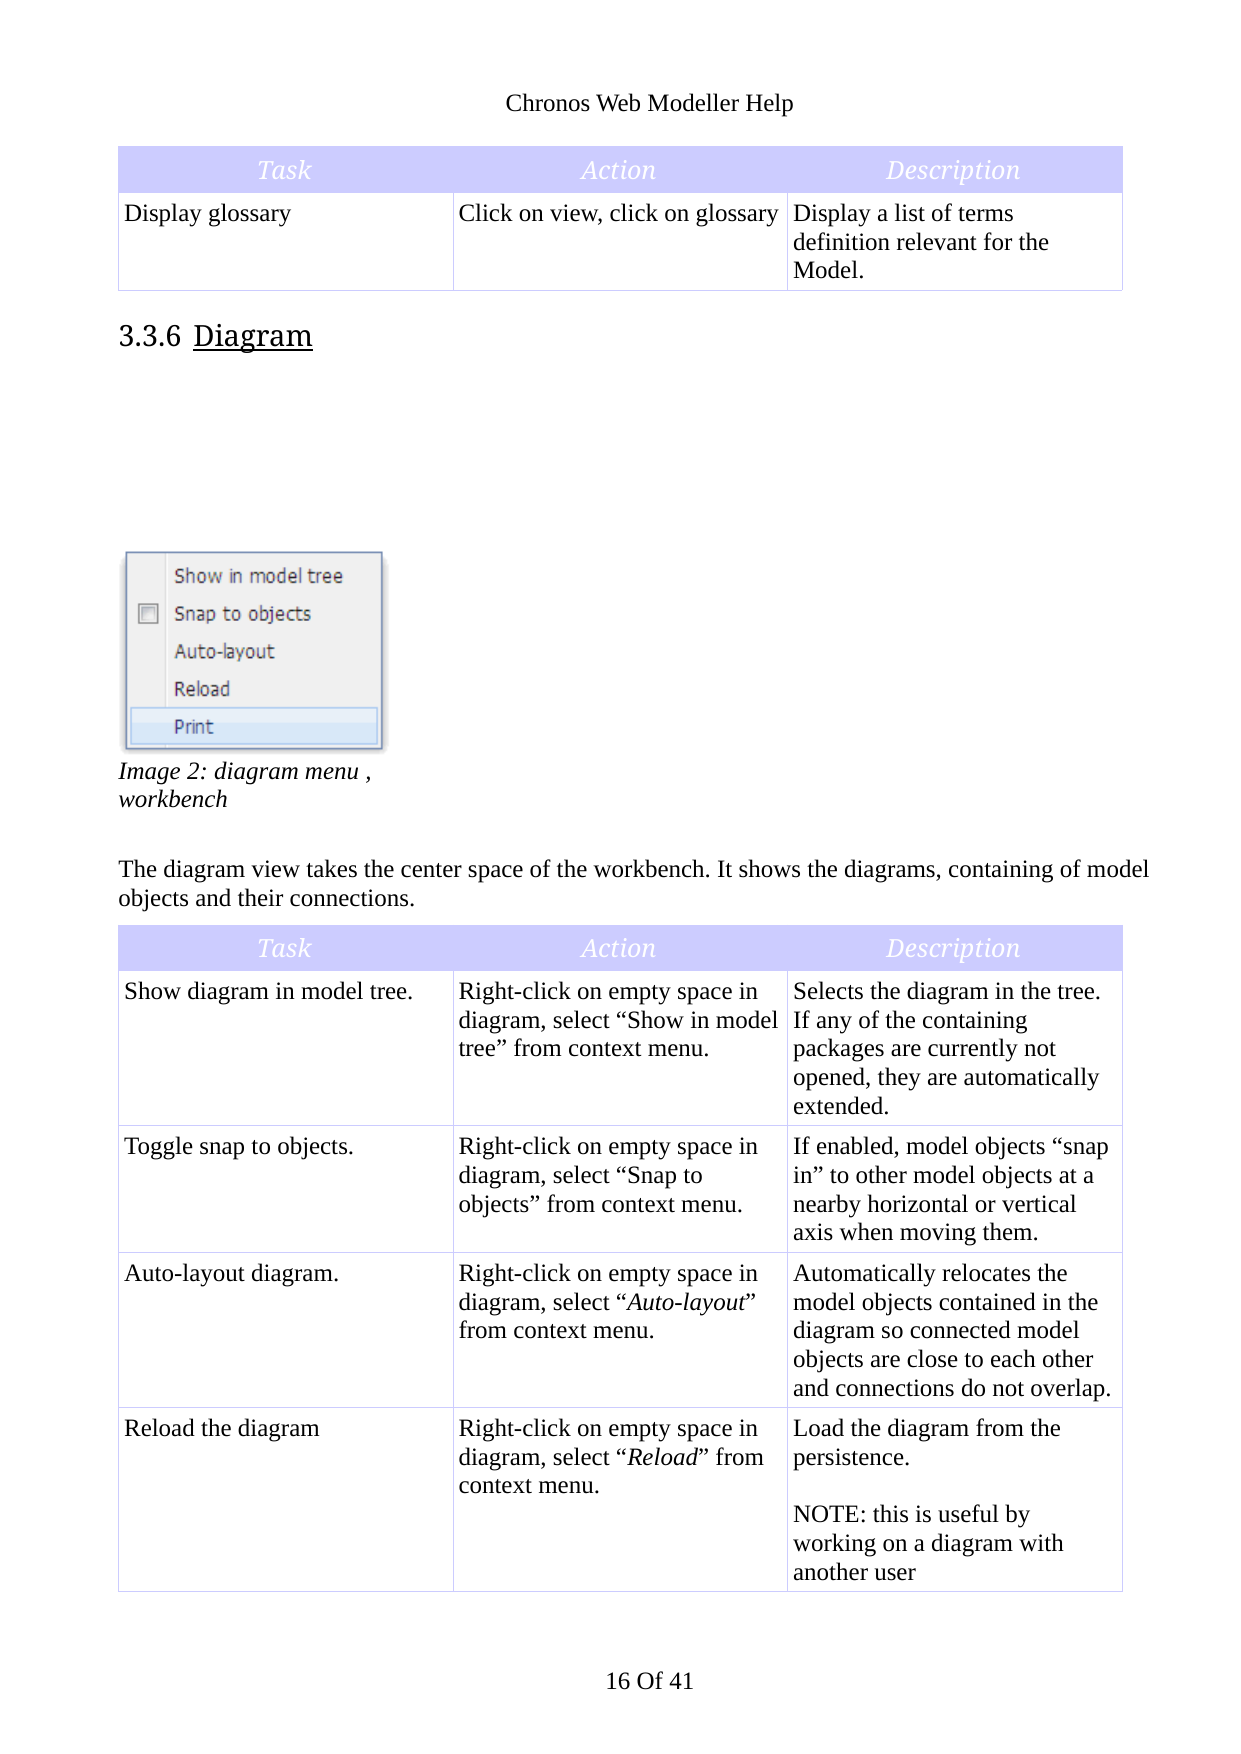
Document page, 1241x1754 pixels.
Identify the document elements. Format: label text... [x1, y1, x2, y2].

text Image 2: diagram menu , workbench [118, 756, 396, 813]
table_cell Load the diagram from the persistence. NOTE: this is useful by working on a diagram with another user [788, 1408, 1122, 1591]
table_header Description [788, 147, 1122, 192]
picture [118, 544, 397, 756]
table_cell Display a list of terms definition relevant for the Model. [788, 193, 1122, 290]
table_header Action [454, 147, 787, 192]
table_cell If enabled, model objects “snap in” to other model objects at a nearby horizontal or vertical axis when moving them. [788, 1126, 1122, 1252]
table_cell Show diagram in model tree. [119, 971, 453, 1125]
table_cell Right-click on empty space in diagram, select “Snap to objects” from context menu. [454, 1126, 787, 1252]
table_header Description [788, 926, 1122, 970]
table_cell Reload the diagram [119, 1408, 453, 1591]
text The diagram view takes the center space of the workbench. It shows the diagrams, containing of model objects and their connections. [118, 854, 1181, 912]
subtitle Diagram [118, 315, 1181, 355]
table_cell Right-click on empty space in diagram, select “Reload” from context menu. [454, 1408, 787, 1591]
table_cell Toggle snap to objects. [119, 1126, 453, 1252]
table_header Task [119, 926, 453, 970]
table_cell Selects the diagram in the tree. If any of the containing packages are currently not opened, they are automatically extended. [788, 971, 1122, 1125]
table_cell Auto-layout diagram. [119, 1253, 453, 1407]
table_header Action [454, 926, 787, 970]
table_cell Display glossary [119, 193, 453, 290]
table_cell Right-click on empty space in diagram, select “Show in model tree” from context menu. [454, 971, 787, 1125]
table_cell Click on view, click on glossary [454, 193, 787, 290]
table_cell Automatically relocates the model objects contained in the diagram so connected model objects are close to each other and connections do not overlap. [788, 1253, 1122, 1407]
table_cell Right-click on empty space in diagram, select “Auto-layout” from context menu. [454, 1253, 787, 1407]
table_header Task [119, 147, 453, 192]
